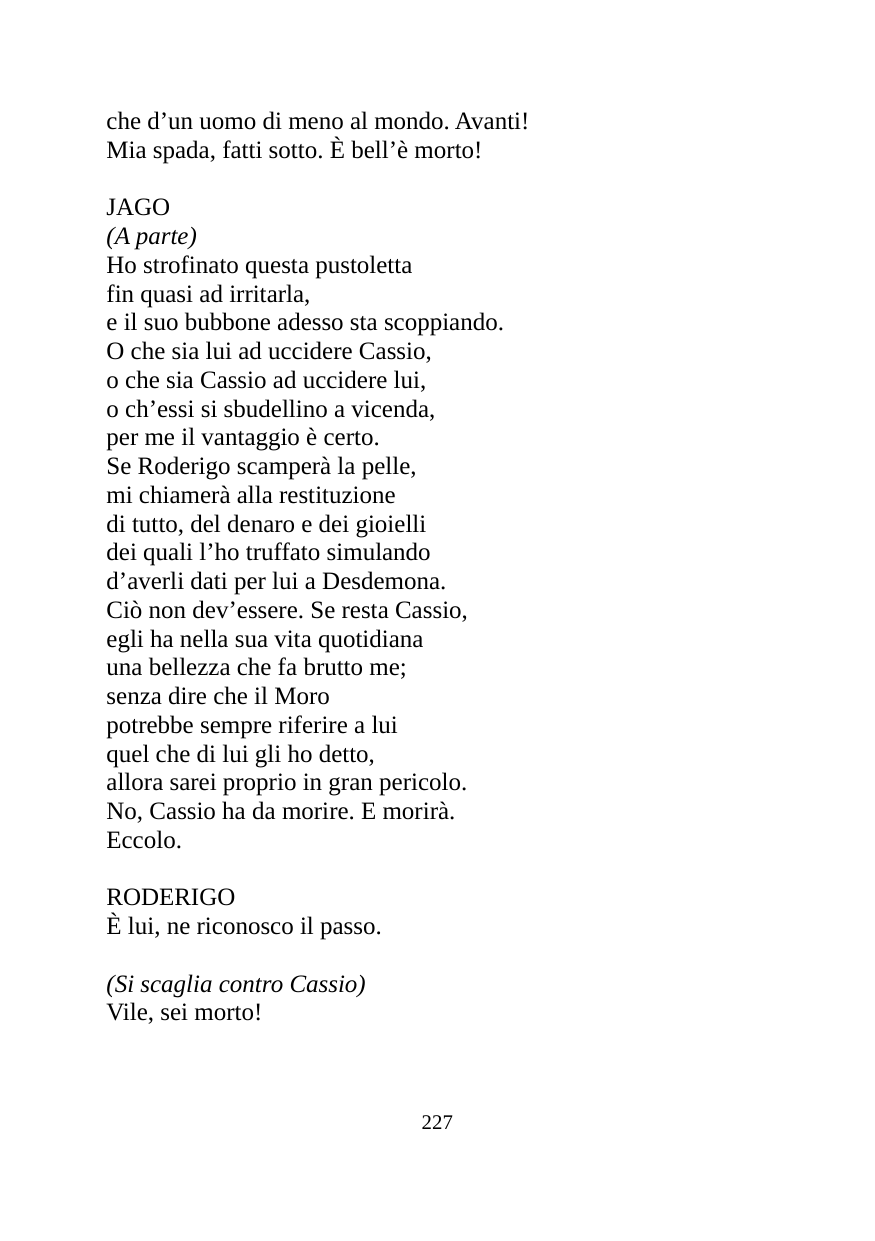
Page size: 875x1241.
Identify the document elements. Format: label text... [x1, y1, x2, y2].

text Vile, sei morto! [106, 997, 768, 1026]
text e il suo bubbone adesso sta scoppiando. [106, 307, 768, 336]
text JAGO (A parte) [106, 192, 768, 250]
text per me il vantaggio è certo. [106, 422, 768, 451]
text Ho strofinato questa pustoletta [106, 250, 768, 279]
text Se Roderigo scamperà la pelle, [106, 451, 768, 480]
text No, Cassio ha da morire. E morirà. [106, 796, 768, 825]
text una bellezza che fa brutto me; [106, 652, 768, 681]
text fin quasi ad irritarla, [106, 279, 768, 307]
text o che sia Cassio ad uccidere lui, [106, 365, 768, 394]
text mi chiamerà alla restituzione [106, 480, 768, 509]
text di tutto, del denaro e dei gioielli [106, 509, 768, 537]
text O che sia lui ad uccidere Cassio, [106, 336, 768, 365]
text egli ha nella sua vita quotidiana [106, 624, 768, 652]
text Eccolo. [106, 825, 768, 854]
text senza dire che il Moro [106, 681, 768, 710]
text dei quali l’ho truffato simulando [106, 537, 768, 566]
text che d’un uomo di meno al mondo. Avanti! [106, 106, 768, 135]
text Mia spada, fatti sotto. È bell’è morto! [106, 135, 768, 164]
text allora sarei proprio in gran pericolo. [106, 767, 768, 796]
text RODERIGO È lui, ne riconosco il passo. [106, 882, 768, 940]
text Ciò non dev’essere. Se resta Cassio, [106, 595, 768, 624]
text o ch’essi si sbudellino a vicenda, [106, 394, 768, 422]
text (Si scaglia contro Cassio) [106, 969, 768, 997]
text quel che di lui gli ho detto, [106, 739, 768, 767]
text d’averli dati per lui a Desdemona. [106, 566, 768, 595]
text potrebbe sempre riferire a lui [106, 710, 768, 739]
